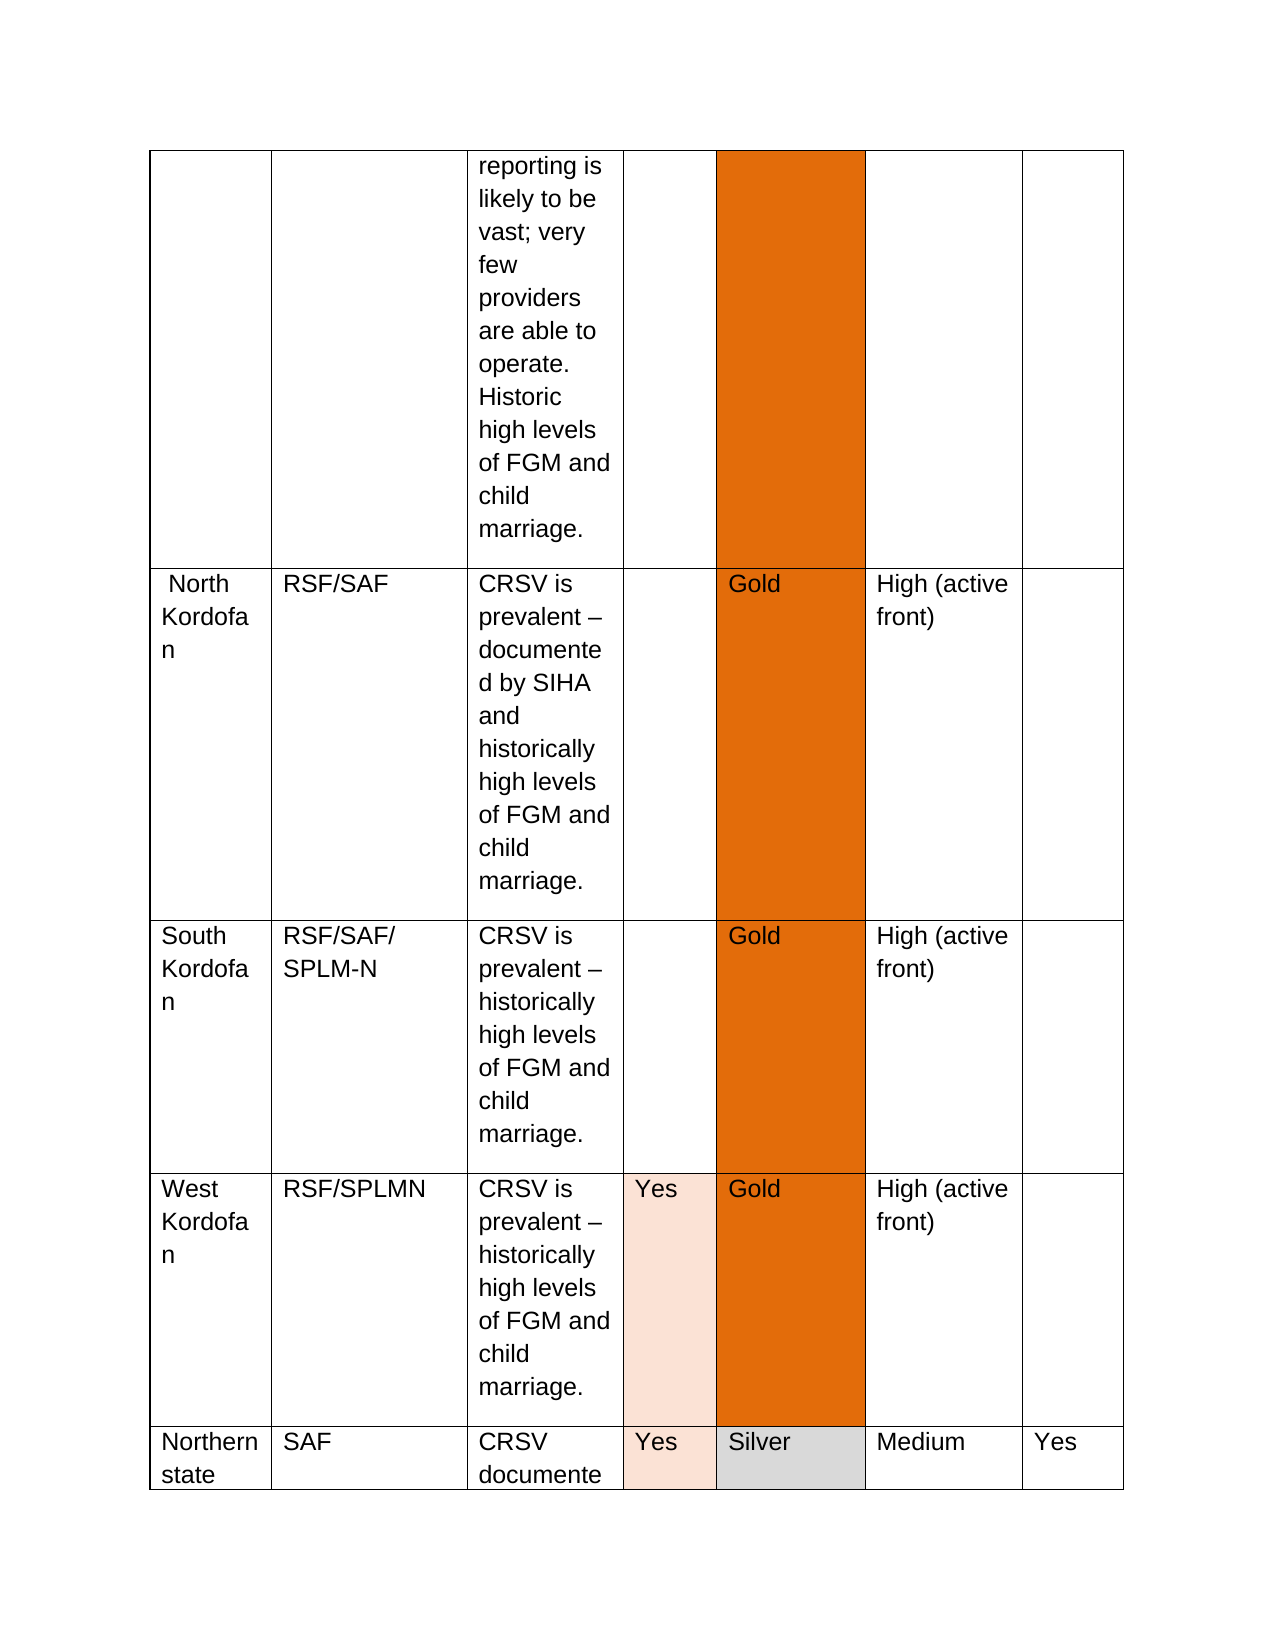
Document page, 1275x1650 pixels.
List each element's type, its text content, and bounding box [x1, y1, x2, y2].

table_cell High (active front) [866, 569, 1022, 920]
table_cell [1023, 921, 1123, 1173]
table_cell reporting is likely to be vast; very few providers are able to operate. Historic high levels of FGM and child marriage. [468, 151, 623, 568]
table_cell [624, 921, 716, 1173]
table_cell Yes [624, 1174, 716, 1426]
table_cell Gold [717, 921, 865, 1173]
table_cell High (active front) [866, 921, 1022, 1173]
table_cell West Kordofan [151, 1174, 271, 1426]
table_cell CRSV is prevalent –historically high levels of FGM and child marriage. [468, 1174, 623, 1426]
table_cell Northern state [151, 1427, 271, 1489]
table_cell [624, 569, 716, 920]
table_cell SAF [272, 1427, 467, 1489]
table_cell CRSV is prevalent –historically high levels of FGM and child marriage. [468, 921, 623, 1173]
table_cell [1023, 1174, 1123, 1426]
table_cell RSF/SPLMN [272, 1174, 467, 1426]
table_cell Yes [624, 1427, 716, 1489]
table_cell Medium [866, 1427, 1022, 1489]
table_cell CRSV is prevalent – documented by SIHA and historically high levels of FGM and child marriage. [468, 569, 623, 920]
table_cell Gold [717, 1174, 865, 1426]
table_cell RSF/SAF/SPLM-N [272, 921, 467, 1173]
table_cell South Kordofan [151, 921, 271, 1173]
table_cell RSF/SAF [272, 569, 467, 920]
table_cell [1023, 151, 1123, 568]
table_cell [272, 151, 467, 568]
table_cell High (active front) [866, 1174, 1022, 1426]
table_cell North Kordofan [151, 569, 271, 920]
table_cell CRSV documente [468, 1427, 623, 1489]
table_cell [151, 151, 271, 568]
table_cell [624, 151, 716, 568]
table_cell [866, 151, 1022, 568]
table_cell Gold [717, 569, 865, 920]
table_cell [717, 151, 865, 568]
table_cell Yes [1023, 1427, 1123, 1489]
table_cell Silver [717, 1427, 865, 1489]
table_cell [1023, 569, 1123, 920]
